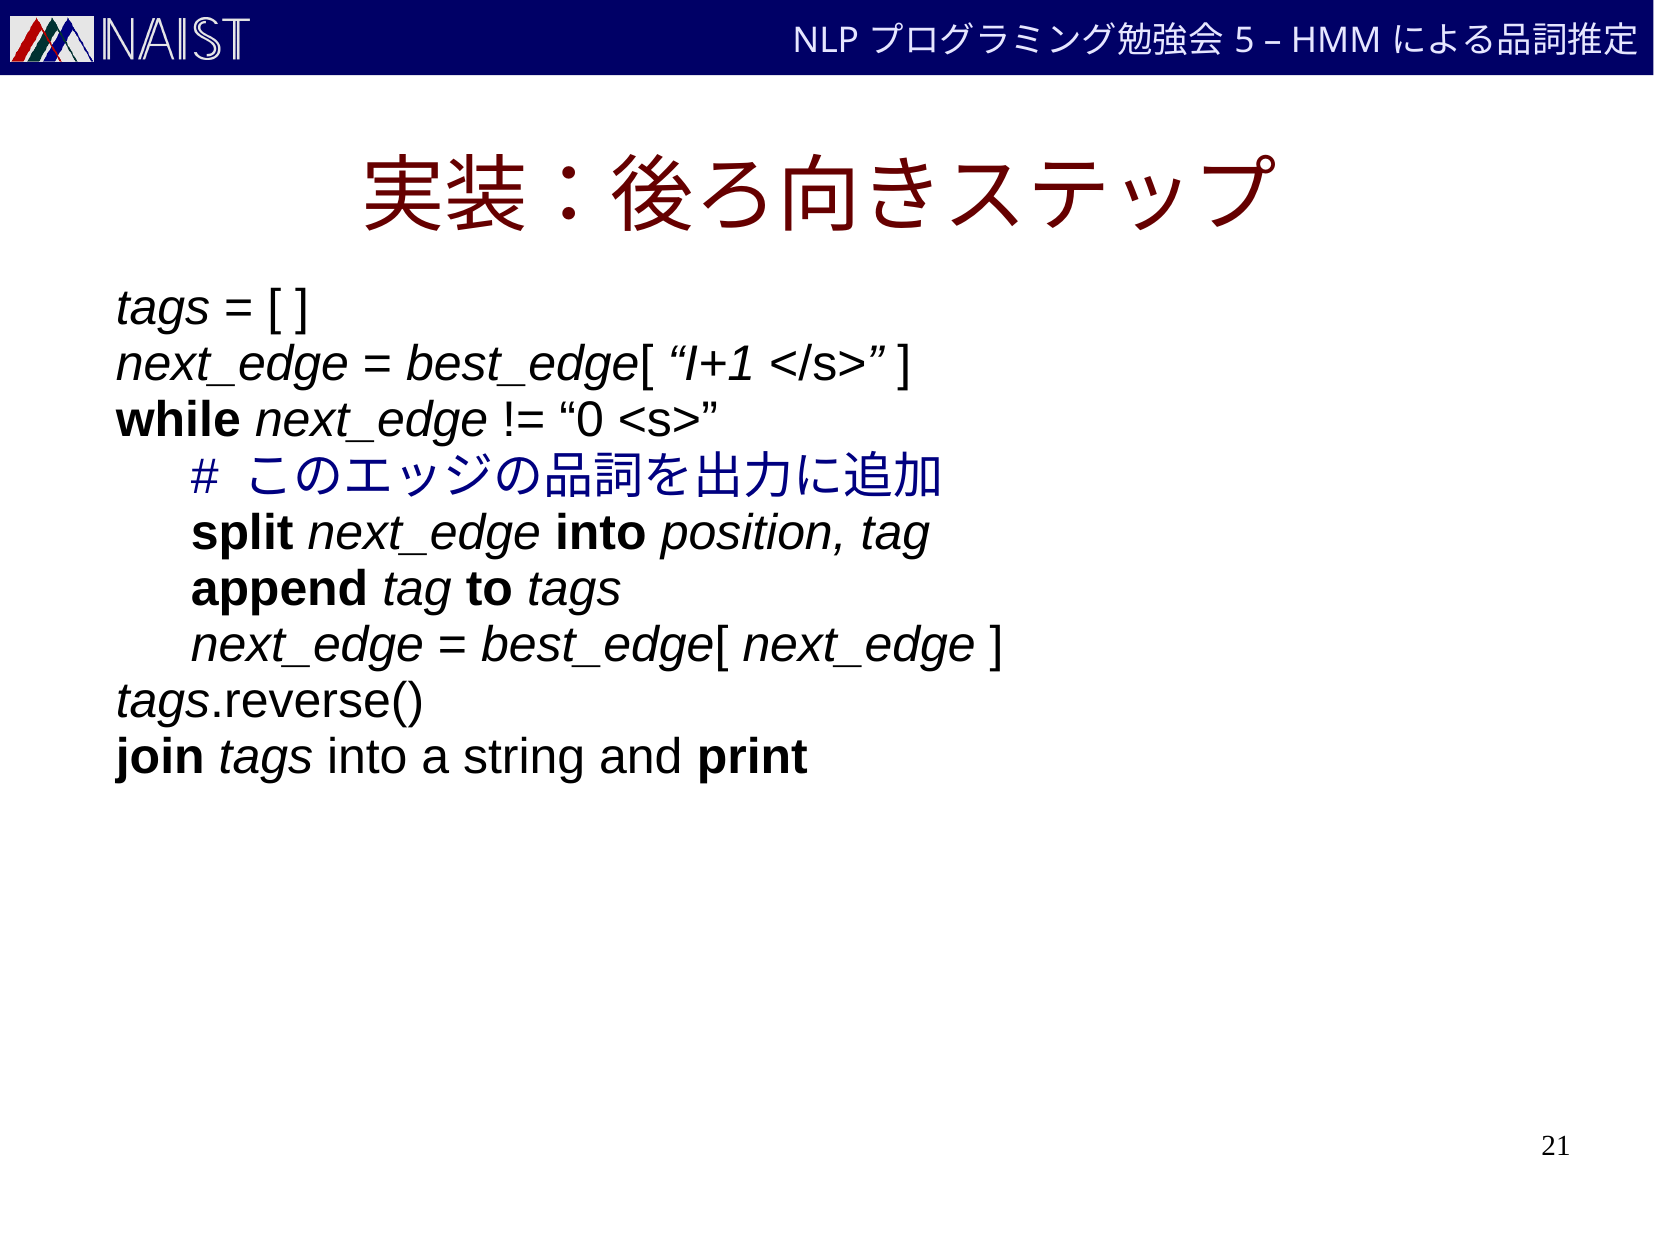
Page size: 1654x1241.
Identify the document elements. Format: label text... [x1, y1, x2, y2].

text_box tags = [ ] next_edge = best_edge[ “I+1 </s>” ] while next_edge != “0 <s>” # このエッジの品詞を出力に追加 split next_edge into position, tag append tag to tags next_edge = best_edge[ next_edge ] tags.reverse() join tags into a string and print [25, 271, 1613, 791]
picture [10, 16, 94, 62]
picture [102, 17, 251, 60]
title 実装：後ろ向きステップ [75, 92, 1564, 271]
